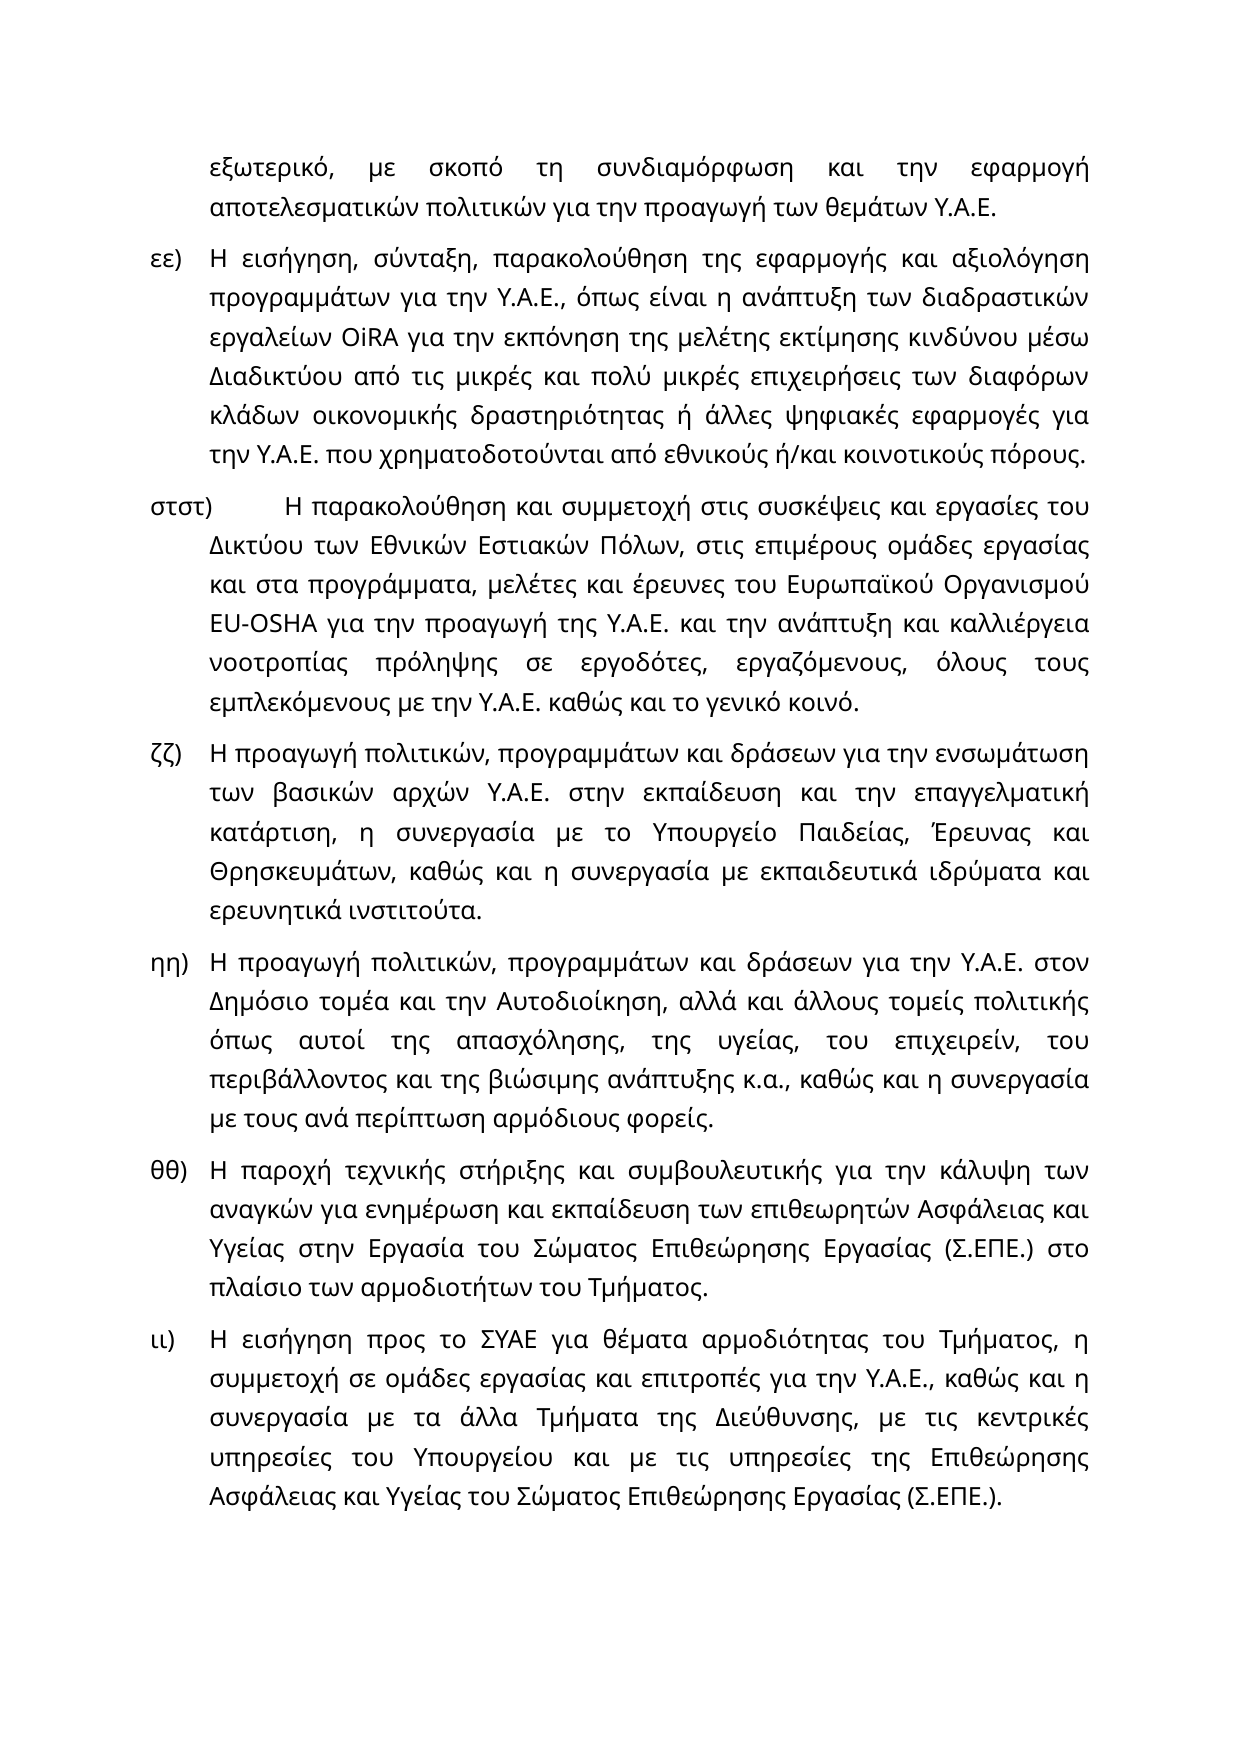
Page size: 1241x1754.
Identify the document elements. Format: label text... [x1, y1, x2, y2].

list θθ) Η παροχή τεχνικής στήριξης και συμβουλευτικής για την κάλυψη των αναγκών για ενημέρωση και εκπαίδευση των επιθεωρητών Ασφάλειας και Υγείας στην Εργασία του Σώματος Επιθεώρησης Εργασίας (Σ.ΕΠΕ.) στο πλαίσιο των αρμοδιοτήτων του Τμήματος. [150, 1152, 1090, 1304]
list ιι) Η εισήγηση προς το ΣΥΑΕ για θέματα αρμοδιότητας του Τμήματος, η συμμετοχή σε ομάδες εργασίας και επιτροπές για την Υ.Α.Ε., καθώς και η συνεργασία με τα άλλα Τμήματα της Διεύθυνσης, με τις κεντρικές υπηρεσίες του Υπουργείου και με τις υπηρεσίες της Επιθεώρησης Ασφάλειας και Υγείας του Σώματος Επιθεώρησης Εργασίας (Σ.ΕΠΕ.). [150, 1322, 1090, 1512]
list εε) Η εισήγηση, σύνταξη, παρακολούθηση της εφαρμογής και αξιολόγηση προγραμμάτων για την Υ.Α.Ε., όπως είναι η ανάπτυξη των διαδραστικών εργαλείων OiRA για την εκπόνηση της μελέτης εκτίμησης κινδύνου μέσω Διαδικτύου από τις μικρές και πολύ μικρές επιχειρήσεις των διαφόρων κλάδων οικονομικής δραστηριότητας ή άλλες ψηφιακές εφαρμογές για την Υ.Α.Ε. που χρηματοδοτούνται από εθνικούς ή/και κοινοτικούς πόρους. [150, 241, 1090, 471]
list ηη) Η προαγωγή πολιτικών, προγραμμάτων και δράσεων για την Υ.Α.Ε. στον Δημόσιο τομέα και την Αυτοδιοίκηση, αλλά και άλλους τομείς πολιτικής όπως αυτοί της απασχόλησης, της υγείας, του επιχειρείν, του περιβάλλοντος και της βιώσιμης ανάπτυξης κ.α., καθώς και η συνεργασία με τους ανά περίπτωση αρμόδιους φορείς. [150, 944, 1090, 1135]
list ζζ) Η προαγωγή πολιτικών, προγραμμάτων και δράσεων για την ενσωμάτωση των βασικών αρχών Υ.Α.Ε. στην εκπαίδευση και την επαγγελματική κατάρτιση, η συνεργασία με το Υπουργείο Παιδείας, Έρευνας και Θρησκευμάτων, καθώς και η συνεργασία με εκπαιδευτικά ιδρύματα και ερευνητικά ινστιτούτα. [150, 736, 1090, 927]
list εξωτερικό, με σκοπό τη συνδιαμόρφωση και την εφαρμογή αποτελεσματικών πολιτικών για την προαγωγή των θεμάτων Υ.Α.Ε. [150, 150, 1090, 223]
list στστ) Η παρακολούθηση και συμμετοχή στις συσκέψεις και εργασίες του Δικτύου των Εθνικών Εστιακών Πόλων, στις επιμέρους ομάδες εργασίας και στα προγράμματα, μελέτες και έρευνες του Ευρωπαϊκού Οργανισμού EU-OSHA για την προαγωγή της Υ.Α.Ε. και την ανάπτυξη και καλλιέργεια νοοτροπίας πρόληψης σε εργοδότες, εργαζόμενους, όλους τους εμπλεκόμενους με την Υ.Α.Ε. καθώς και το γενικό κοινό. [150, 488, 1090, 718]
